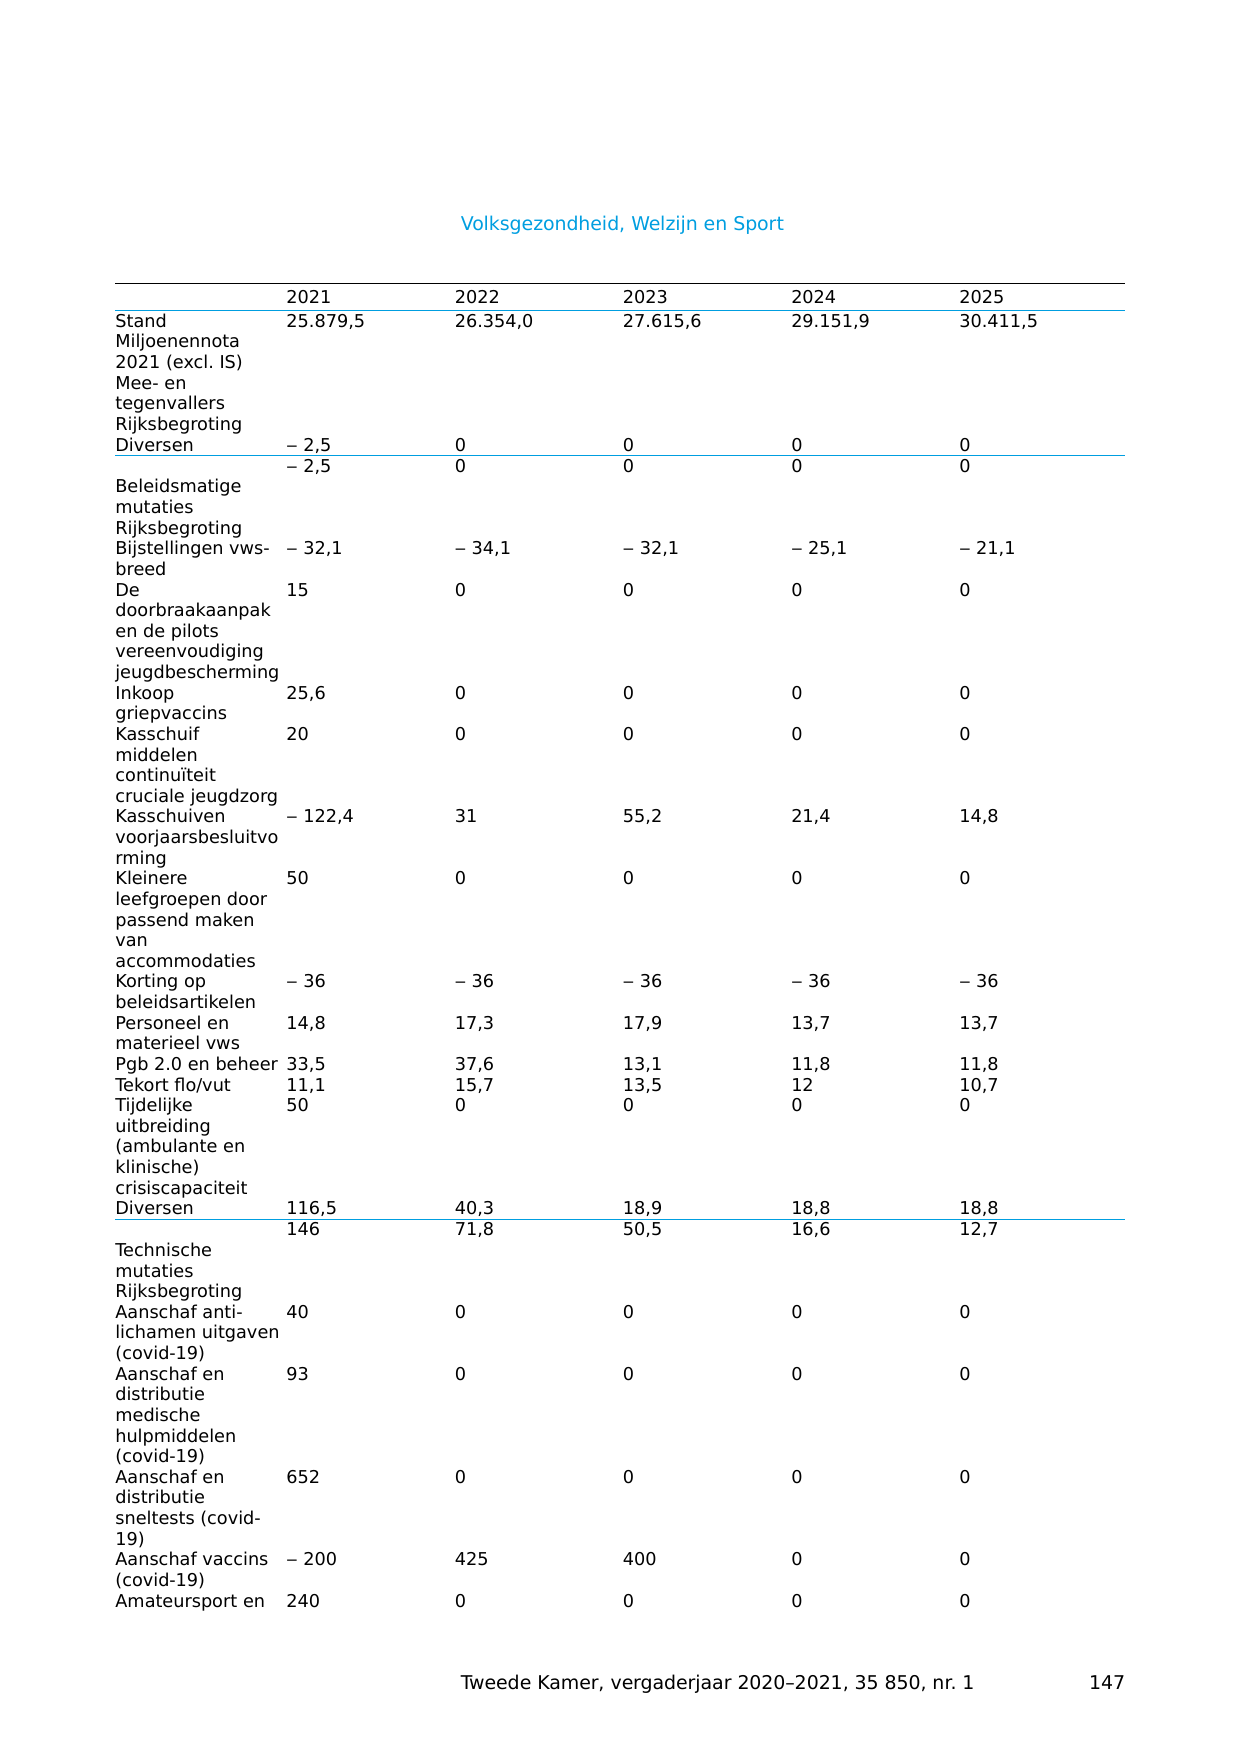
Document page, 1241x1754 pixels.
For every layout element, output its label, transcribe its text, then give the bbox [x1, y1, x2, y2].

table_cell 652 [283, 1467, 452, 1549]
table_cell 0 [956, 580, 1125, 683]
table_cell [283, 373, 452, 414]
table_cell 0 [788, 724, 956, 806]
table_cell 0 [452, 724, 620, 806]
table_cell Stand Miljoenennota 2021 (excl. IS) [115, 311, 283, 373]
table_cell De doorbraakaanpak en de pilots vereenvoudiging jeugdbescherming [115, 580, 283, 683]
table_cell 25.879,5 [283, 311, 452, 373]
table_cell 0 [788, 580, 956, 683]
table_cell ‒ 36 [452, 971, 620, 1013]
table_cell 0 [620, 580, 788, 683]
table_cell 0 [452, 1364, 620, 1467]
table_cell Mee- en tegenvallers [115, 373, 283, 414]
table_cell 2025 [956, 284, 1125, 310]
table_cell 55,2 [620, 806, 788, 868]
table_cell [788, 414, 956, 434]
table_cell 0 [788, 1467, 956, 1549]
table_cell 20 [283, 724, 452, 806]
table_cell [788, 1281, 956, 1302]
title Volksgezondheid, Welzijn en Sport [461, 213, 1125, 235]
table_cell ‒ 122,4 [283, 806, 452, 868]
table_cell 0 [620, 724, 788, 806]
table_cell 13,7 [956, 1013, 1125, 1054]
table_cell [788, 1240, 956, 1281]
table_cell Aanschaf anti-lichamen uitgaven (covid-19) [115, 1302, 283, 1364]
table_cell 0 [620, 868, 788, 971]
table_cell ‒ 36 [620, 971, 788, 1013]
table_cell 71,8 [452, 1220, 620, 1240]
table_cell [956, 414, 1125, 434]
table_cell Technische mutaties [115, 1240, 283, 1281]
table_cell Amateursport en [115, 1591, 283, 1611]
table_cell 2023 [620, 284, 788, 310]
table_cell [620, 414, 788, 434]
table_cell 93 [283, 1364, 452, 1467]
table_cell 0 [956, 1302, 1125, 1364]
table_cell 50,5 [620, 1220, 788, 1240]
table_cell Inkoop griepvaccins [115, 683, 283, 724]
table_cell ‒ 2,5 [283, 435, 452, 455]
table_cell ‒ 25,1 [788, 538, 956, 579]
table_cell 13,7 [788, 1013, 956, 1054]
table_cell [452, 1281, 620, 1302]
table_cell 50 [283, 1095, 452, 1198]
table_cell 18,9 [620, 1198, 788, 1219]
table_cell [620, 373, 788, 414]
table_cell 0 [620, 1591, 788, 1611]
table_cell [283, 1240, 452, 1281]
table_cell 17,9 [620, 1013, 788, 1054]
table_cell ‒ 21,1 [956, 538, 1125, 579]
table_cell [283, 518, 452, 538]
table_cell Tijdelijke uitbreiding (ambulante en klinische) crisiscapaciteit [115, 1095, 283, 1198]
table_cell 116,5 [283, 1198, 452, 1219]
table_cell Tekort flo/vut [115, 1075, 283, 1095]
table_cell [115, 284, 283, 310]
table_cell 0 [788, 683, 956, 724]
table_cell 16,6 [788, 1220, 956, 1240]
table_cell 11,8 [788, 1054, 956, 1074]
table_cell 0 [956, 1095, 1125, 1198]
table_cell 11,1 [283, 1075, 452, 1095]
table_cell 146 [283, 1220, 452, 1240]
table_cell Korting op beleidsartikelen [115, 971, 283, 1013]
table_cell [956, 373, 1125, 414]
table_cell [452, 1240, 620, 1281]
table_cell 0 [452, 1302, 620, 1364]
table_cell [283, 476, 452, 518]
table_cell [620, 518, 788, 538]
table_cell ‒ 34,1 [452, 538, 620, 579]
table_cell 33,5 [283, 1054, 452, 1074]
table_cell 0 [788, 1302, 956, 1364]
table_cell ‒ 36 [956, 971, 1125, 1013]
table_cell [452, 373, 620, 414]
table_cell 15 [283, 580, 452, 683]
table_cell [283, 1281, 452, 1302]
table_header XVI VOLKSGEZONDHEID, WELZIJN EN SPORT: UITGAVEN [115, 258, 1125, 283]
table_cell 37,6 [452, 1054, 620, 1074]
table_cell Rijksbegroting [115, 518, 283, 538]
table_cell 0 [956, 683, 1125, 724]
table_cell 0 [620, 1095, 788, 1198]
table_cell ‒ 2,5 [283, 456, 452, 476]
table_cell 0 [620, 1302, 788, 1364]
table_cell [115, 1220, 283, 1240]
table_cell 2022 [452, 284, 620, 310]
table_cell Bijstellingen vws-breed [115, 538, 283, 579]
table_cell 0 [956, 868, 1125, 971]
table_cell 13,1 [620, 1054, 788, 1074]
table_cell Rijksbegroting [115, 1281, 283, 1302]
table_cell 40 [283, 1302, 452, 1364]
table_cell Aanschaf en distributie medische hulpmiddelen (covid-19) [115, 1364, 283, 1467]
table_cell ‒ 36 [788, 971, 956, 1013]
table_cell ‒ 32,1 [283, 538, 452, 579]
table_cell [956, 518, 1125, 538]
table_cell Kasschuif middelen continuïteit cruciale jeugdzorg [115, 724, 283, 806]
table_cell 425 [452, 1549, 620, 1591]
table_cell [788, 518, 956, 538]
table_cell 0 [956, 1549, 1125, 1591]
table_cell [620, 1281, 788, 1302]
table_cell ‒ 200 [283, 1549, 452, 1591]
table_cell 0 [788, 1591, 956, 1611]
table_cell 0 [956, 1364, 1125, 1467]
table_cell ‒ 32,1 [620, 538, 788, 579]
table_cell Diversen [115, 1198, 283, 1219]
table_cell Personeel en materieel vws [115, 1013, 283, 1054]
table_cell 18,8 [788, 1198, 956, 1219]
table_cell 0 [452, 1095, 620, 1198]
table_cell 25,6 [283, 683, 452, 724]
table_cell Kleinere leefgroepen door passend maken van accommodaties [115, 868, 283, 971]
table_cell [452, 476, 620, 518]
table_cell 2024 [788, 284, 956, 310]
table_cell Kasschuiven voorjaarsbesluitvorming [115, 806, 283, 868]
table_cell [956, 1240, 1125, 1281]
table_cell 12,7 [956, 1220, 1125, 1240]
table_cell 0 [452, 683, 620, 724]
table_cell [452, 518, 620, 538]
table_cell 240 [283, 1591, 452, 1611]
table_cell 0 [788, 1549, 956, 1591]
table_cell 17,3 [452, 1013, 620, 1054]
table_cell 40,3 [452, 1198, 620, 1219]
table_cell 31 [452, 806, 620, 868]
table_cell 0 [452, 580, 620, 683]
table_cell [620, 1240, 788, 1281]
table_cell Pgb 2.0 en beheer [115, 1054, 283, 1074]
table_cell 2021 [283, 284, 452, 310]
table_cell 14,8 [956, 806, 1125, 868]
table_cell Diversen [115, 435, 283, 455]
table_cell [283, 414, 452, 434]
table_cell 0 [620, 456, 788, 476]
table_cell [788, 373, 956, 414]
table_cell 0 [956, 1467, 1125, 1549]
table_cell 0 [452, 456, 620, 476]
table_cell 0 [452, 868, 620, 971]
table_cell 13,5 [620, 1075, 788, 1095]
table_cell ‒ 36 [283, 971, 452, 1013]
table_cell 11,8 [956, 1054, 1125, 1074]
table_cell 0 [620, 1364, 788, 1467]
table_cell 27.615,6 [620, 311, 788, 373]
table_cell [452, 414, 620, 434]
table_cell Beleidsmatige mutaties [115, 476, 283, 518]
table_cell Aanschaf vaccins (covid-19) [115, 1549, 283, 1591]
table_cell 0 [956, 1591, 1125, 1611]
table_cell Rijksbegroting [115, 414, 283, 434]
table_cell 0 [788, 1364, 956, 1467]
table_cell [620, 476, 788, 518]
table_cell 0 [620, 435, 788, 455]
table_cell 0 [788, 456, 956, 476]
table_cell 0 [956, 724, 1125, 806]
table_cell [956, 1281, 1125, 1302]
table_cell 15,7 [452, 1075, 620, 1095]
table_cell [115, 456, 283, 476]
table_cell Aanschaf en distributie sneltests (covid-19) [115, 1467, 283, 1549]
table_cell 0 [452, 435, 620, 455]
table_cell 0 [956, 435, 1125, 455]
table_cell 0 [788, 1095, 956, 1198]
table_cell 18,8 [956, 1198, 1125, 1219]
table_cell [956, 476, 1125, 518]
table_cell 21,4 [788, 806, 956, 868]
table_cell 0 [788, 435, 956, 455]
table_cell 26.354,0 [452, 311, 620, 373]
table_cell 0 [452, 1591, 620, 1611]
table_cell 10,7 [956, 1075, 1125, 1095]
table_cell 0 [620, 683, 788, 724]
table_cell 12 [788, 1075, 956, 1095]
table_cell 14,8 [283, 1013, 452, 1054]
table_cell 50 [283, 868, 452, 971]
table_cell 0 [620, 1467, 788, 1549]
table_cell 0 [452, 1467, 620, 1549]
table_cell 0 [956, 456, 1125, 476]
table_cell 29.151,9 [788, 311, 956, 373]
table_cell [788, 476, 956, 518]
table_cell 0 [788, 868, 956, 971]
table_cell 30.411,5 [956, 311, 1125, 373]
table_cell 400 [620, 1549, 788, 1591]
